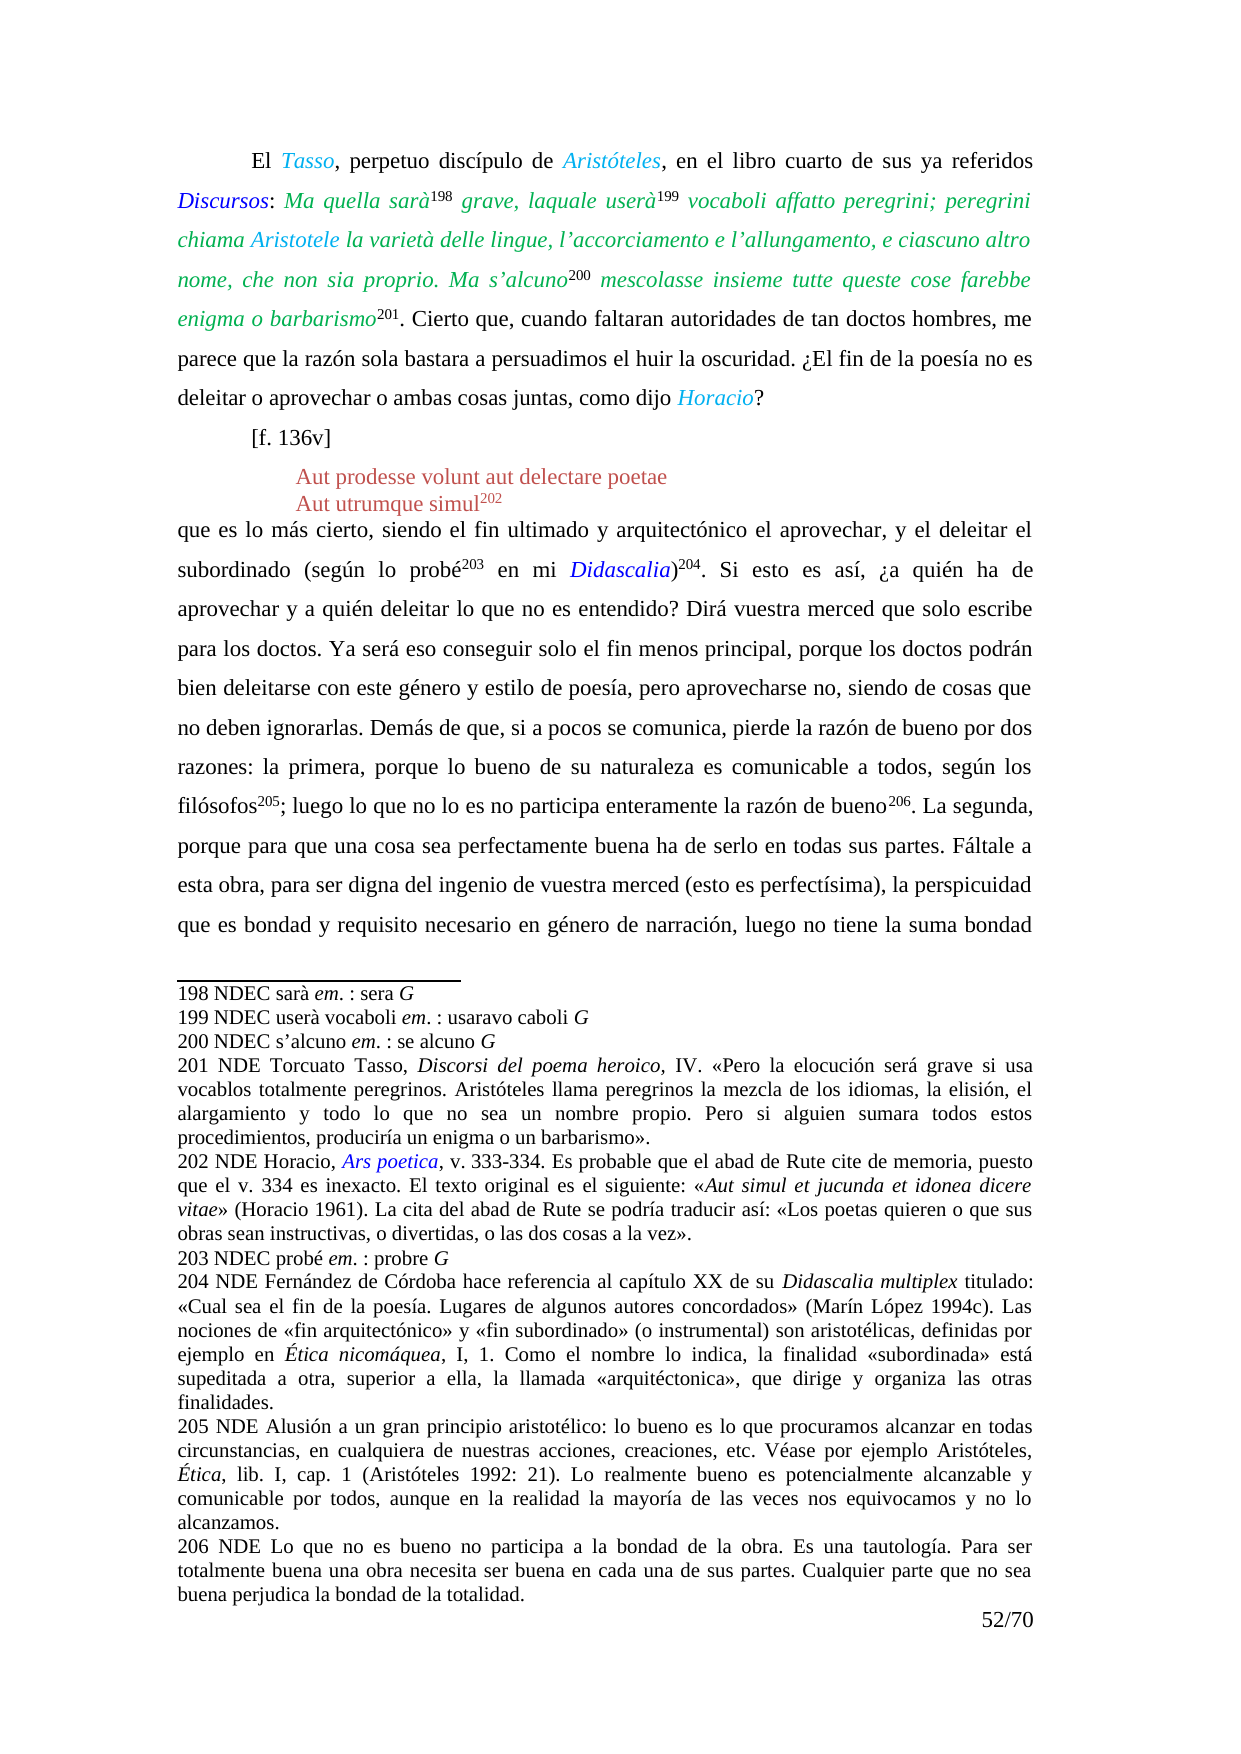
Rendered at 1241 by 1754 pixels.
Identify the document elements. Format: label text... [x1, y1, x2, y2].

text NDE Fernández de Córdoba hace referencia al capítulo XX de su Didascalia multiplex titulado: «Cual sea el fin de la poesía. Lugares de algunos autores concordados» (Marín López 1994c). Las nociones de «fin arquitectónico» y «fin subordinado» (o instrumental) son aristotélicas, definidas por ejemplo en Ética nicomáquea, I, 1. Como el nombre lo indica, la finalidad «subordinada» está supeditada a otra, superior a ella, la llamada «arquitéctonica», que dirige y organiza las otras finalidades. [177, 1269, 1034, 1414]
text NDEC sarà em. : sera G [177, 981, 1034, 1005]
text El Tasso, perpetuo discípulo de Aristóteles, en el libro cuarto de sus ya referidos Discursos: Ma quella sarà grave, laquale userà vocaboli affatto peregrini; peregrini chiama Aristotele la varietà delle lingue, l’accorciamento e l’allungamento, e ciascuno altro nome, che non sia proprio. Ma s’alcuno mescolasse insieme tutte queste cose farebbe enigma o barbarismo. Cierto que, cuando faltaran autoridades de tan doctos hombres, me parece que la razón sola bastara a persuadimos el huir la oscuridad. ¿El fin de la poesía no es deleitar o aprovechar o ambas cosas juntas, como dijo Horacio? [177, 148, 1034, 411]
text NDE Alusión a un gran principio aristotélico: lo bueno es lo que procuramos alcanzar en todas circunstancias, en cualquiera de nuestras acciones, creaciones, etc. Véase por ejemplo Aristóteles, Ética, lib. I, cap. 1 (Aristóteles 1992: 21). Lo realmente bueno es potencialmente alcanzable y comunicable por todos, aunque en la realidad la mayoría de las veces nos equivocamos y no lo alcanzamos. [177, 1414, 1034, 1534]
text NDEC s’alcuno em. : se alcuno G [177, 1029, 1034, 1053]
text Aut utrumque simul [295, 490, 1034, 516]
text que es lo más cierto, siendo el fin ultimado y arquitectónico el aprovechar, y el deleitar el subordinado (según lo probé en mi Didascalia). Si esto es así, ¿a quién ha de aprovechar y a quién deleitar lo que no es entendido? Dirá vuestra merced que solo escribe para los doctos. Ya será eso conseguir solo el fin menos principal, porque los doctos podrán bien deleitarse con este género y estilo de poesía, pero aprovecharse no, siendo de cosas que no deben ignorarlas. Demás de que, si a pocos se comunica, pierde la razón de bueno por dos razones: la primera, porque lo bueno de su naturaleza es comunicable a todos, según los filósofos; luego lo que no lo es no participa enteramente la razón de bueno. La segunda, porque para que una cosa sea perfectamente buena ha de serlo en todas sus partes. Fáltale a esta obra, para ser digna del ingenio de vuestra merced (esto es perfectísima), la perspicuidad que es bondad y requisito necesario en género de narración, luego no tiene la suma bondad [177, 516, 1034, 937]
text NDEC userà vocaboli em. : usaravo caboli G [177, 1005, 1034, 1029]
text NDE Torcuato Tasso, Discorsi del poema heroico, IV. «Pero la elocución será grave si usa vocablos totalmente peregrinos. Aristóteles llama peregrinos la mezcla de los idiomas, la elisión, el alargamiento y todo lo que no sea un nombre propio. Pero si alguien sumara todos estos procedimientos, produciría un enigma o un barbarismo». [177, 1053, 1034, 1149]
text Aut prodesse volunt aut delectare poetae [295, 463, 1034, 490]
text NDE Horacio, Ars poetica, v. 333-334. Es probable que el abad de Rute cite de memoria, puesto que el v. 334 es inexacto. El texto original es el siguiente: «Aut simul et jucunda et idonea dicere vitae» (Horacio 1961). La cita del abad de Rute se podría traducir así: «Los poetas quieren o que sus obras sean instructivas, o divertidas, o las dos cosas a la vez». [177, 1149, 1034, 1245]
text NDEC probé em. : probre G [177, 1245, 1034, 1269]
text [f. 136v] [177, 424, 1034, 450]
text NDE Lo que no es bueno no participa a la bondad de la obra. Es una tautología. Para ser totalmente buena una obra necesita ser buena en cada una de sus partes. Cualquier parte que no sea buena perjudica la bondad de la totalidad. [177, 1534, 1034, 1606]
